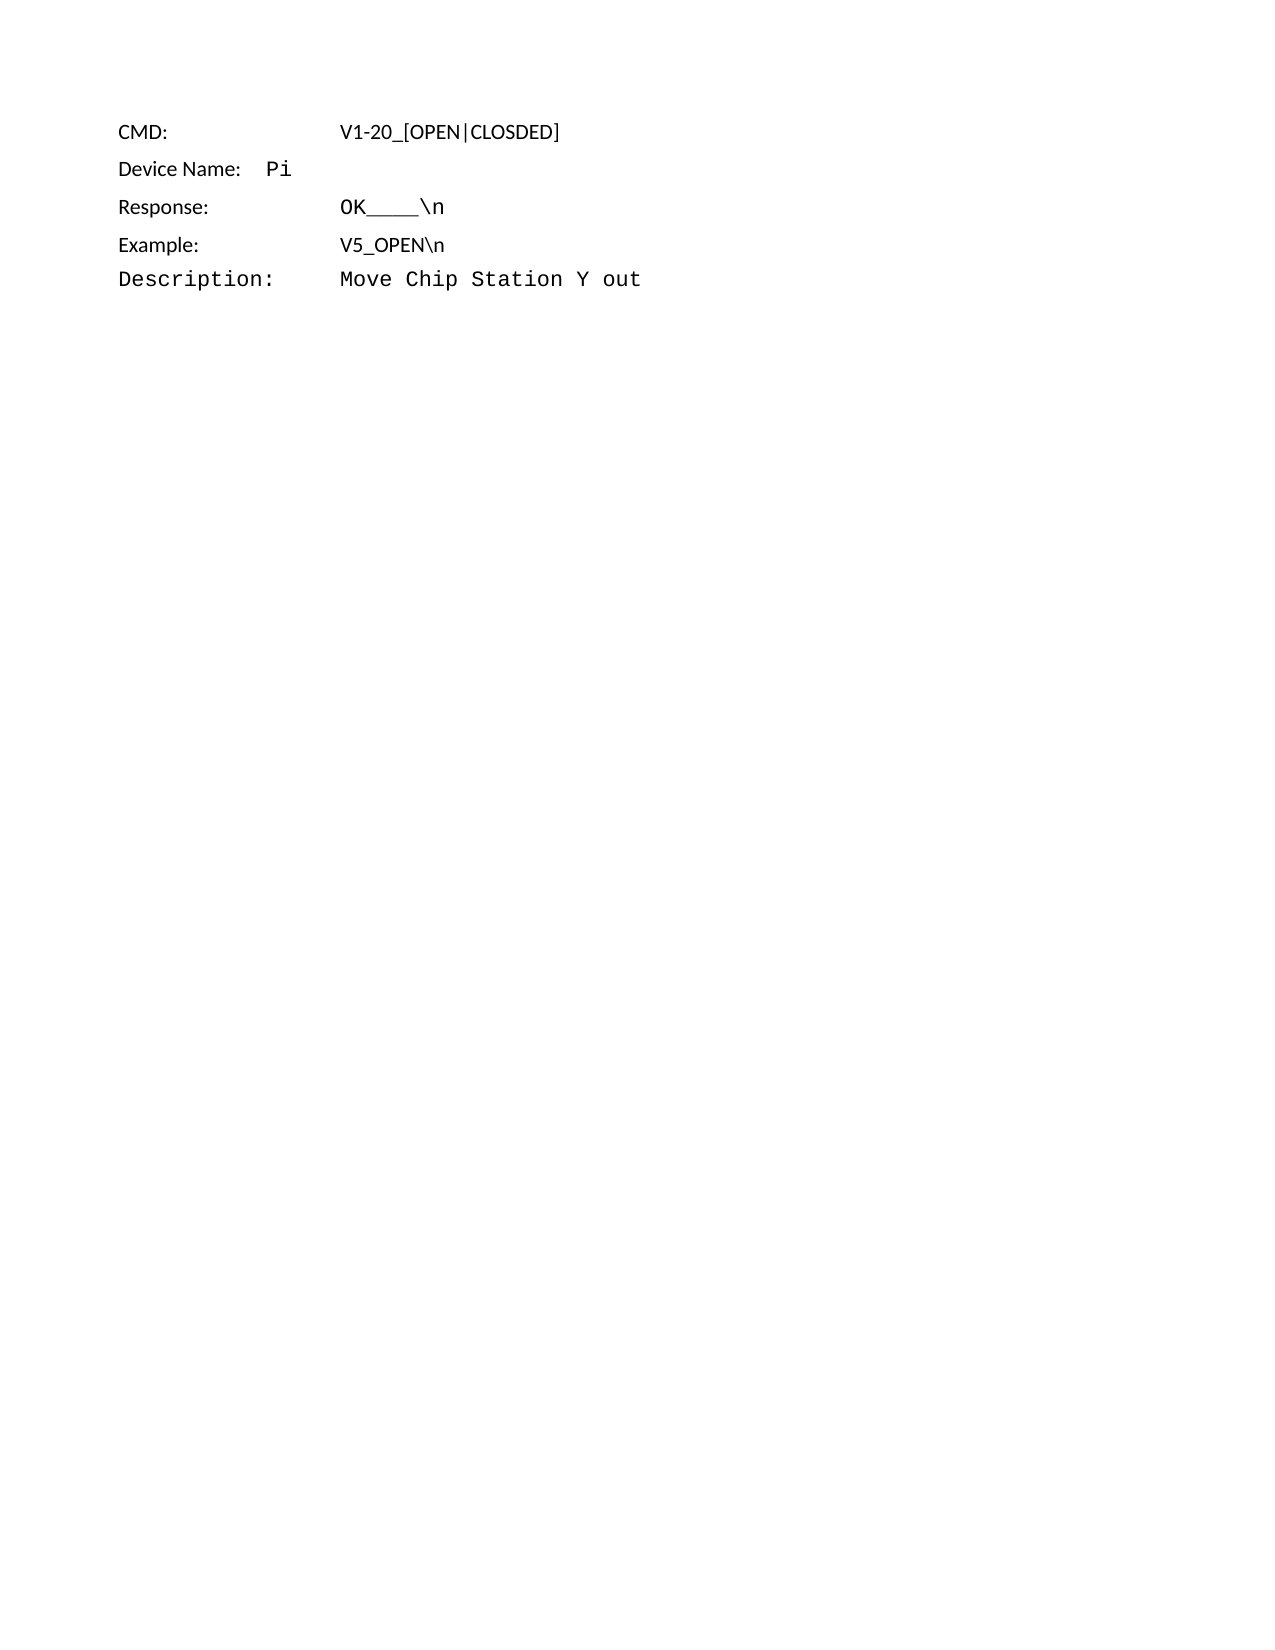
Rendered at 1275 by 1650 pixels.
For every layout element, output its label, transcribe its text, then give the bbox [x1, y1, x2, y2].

text CMD: V1-20_[OPEN|CLOSDED] [118, 118, 1157, 145]
text Example: V5_OPEN\n [118, 232, 1157, 258]
text Device Name: Pi [118, 155, 1157, 183]
text Response: OK____\n [118, 193, 1157, 221]
text Description: Move Chip Station Y out [118, 268, 1157, 293]
